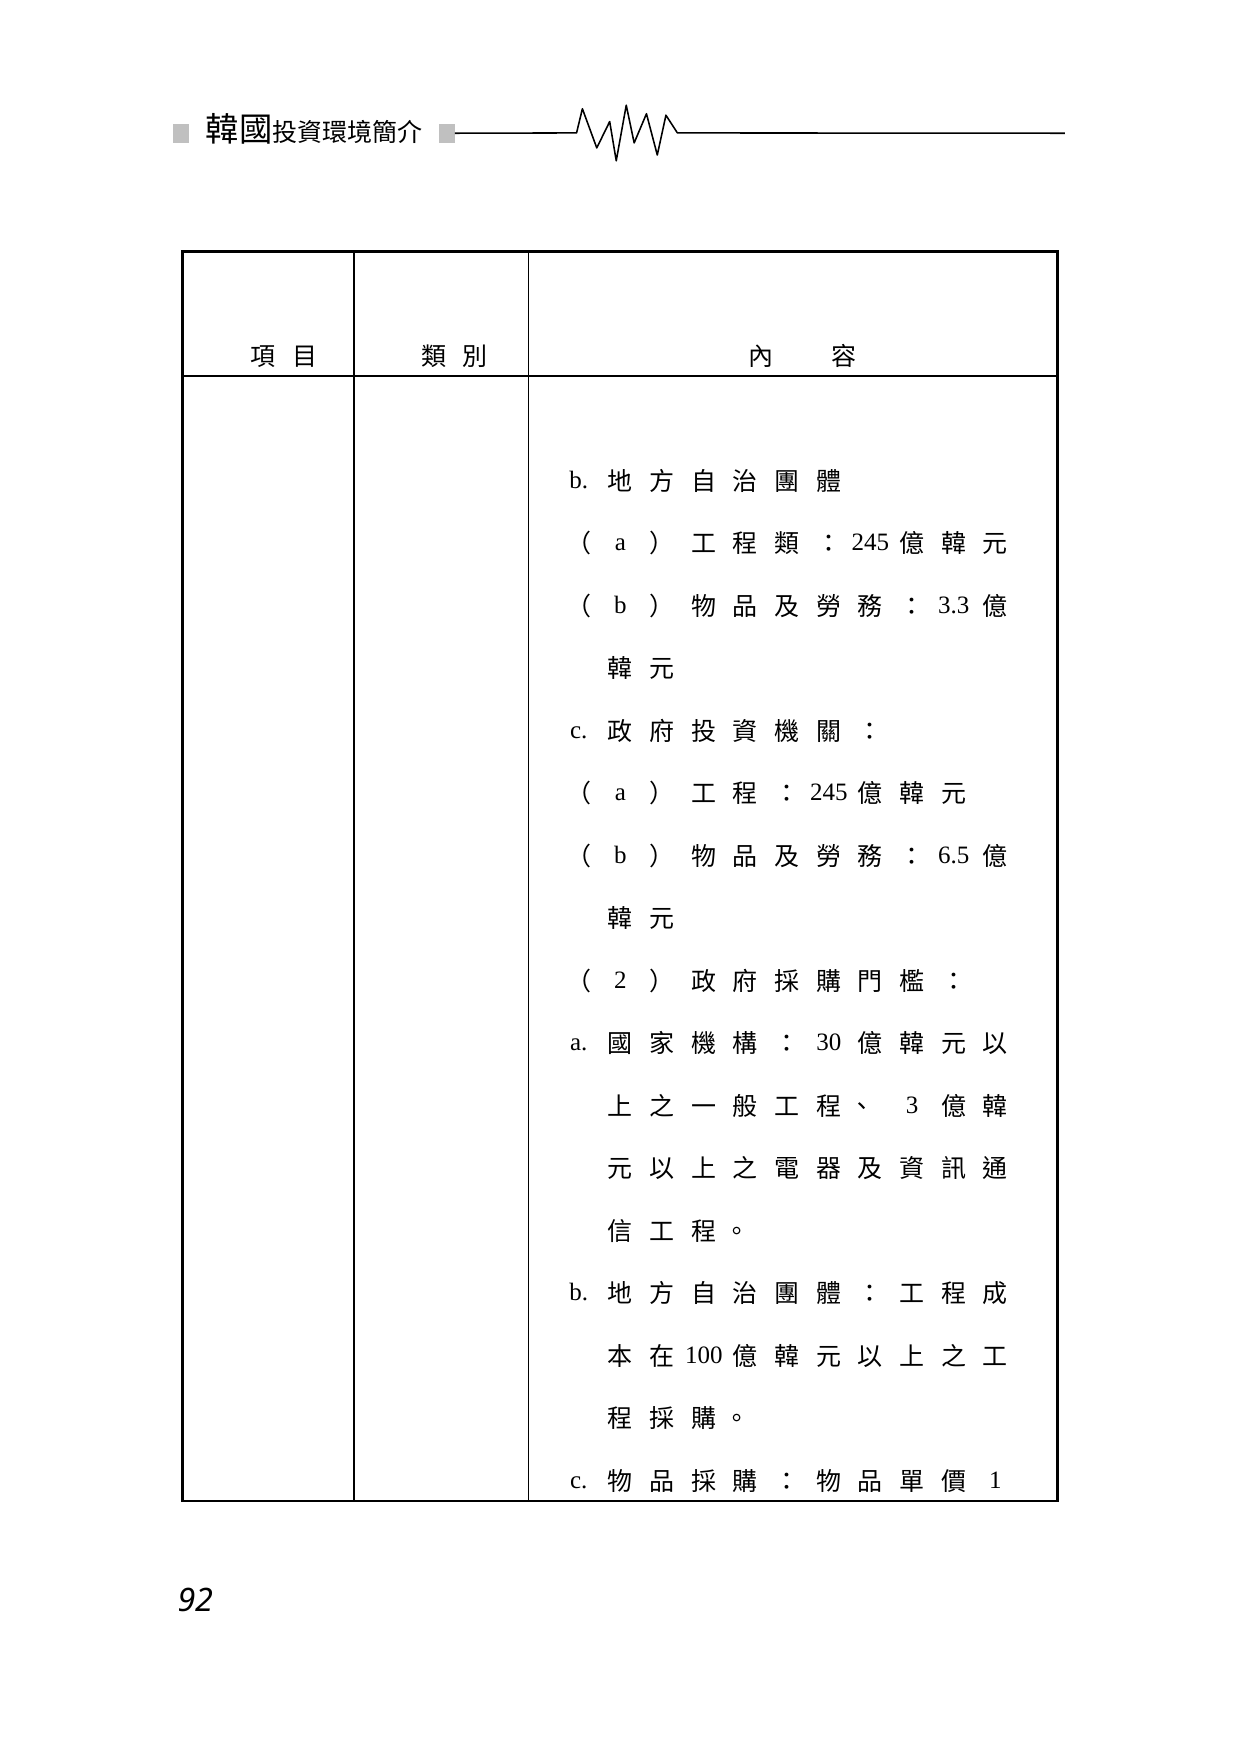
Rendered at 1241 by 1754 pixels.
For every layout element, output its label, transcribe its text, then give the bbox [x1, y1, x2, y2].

table_header 類別 [355, 253, 528, 375]
table_cell [355, 377, 528, 1500]
table_cell b.地方自治團體 （a）工程類：245億韓元 （b）物品及勞務：3.3億韓元 c.政府投資機關： （a）工程：245億韓元 （b）物品及勞務：6.5億韓元 （2）政府採購門檻： a.國家機構：30億韓元以上之一般工程、3億韓元以上之電器及資訊通信工程。 b.地方自治團體：工程成本在100億韓元以上之工程採購。 c.物品採購：物品單價1 [529, 377, 1056, 1500]
table_header 內 容 [529, 253, 1056, 375]
table_cell [184, 377, 353, 1500]
table_header 項目 [184, 253, 353, 375]
